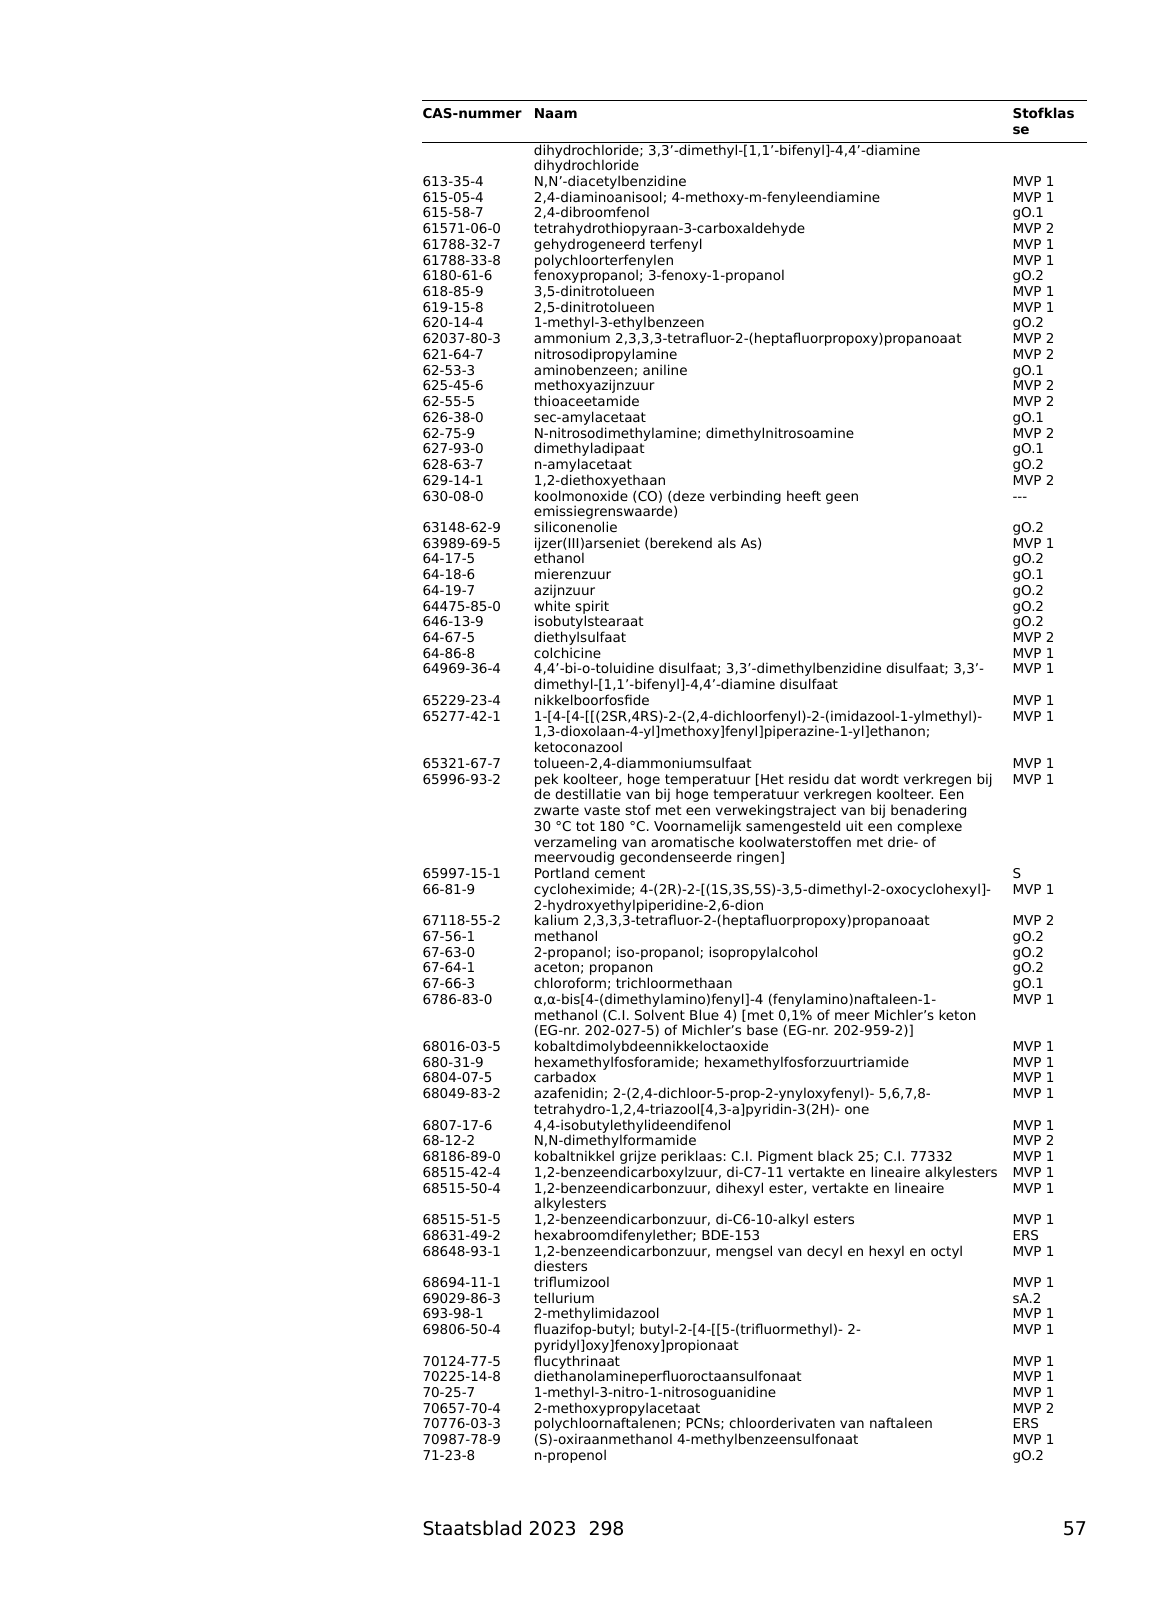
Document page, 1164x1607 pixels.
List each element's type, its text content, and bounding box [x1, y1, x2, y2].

table_cell 63989-69-5 [422, 536, 528, 551]
table_cell MVP 1 [1006, 1039, 1087, 1054]
table_cell S [1006, 866, 1087, 882]
table_cell 62-53-3 [422, 363, 528, 378]
table_cell 68515-42-4 [422, 1165, 528, 1180]
table_cell 67118-55-2 [422, 913, 528, 929]
table_cell 628-63-7 [422, 457, 528, 473]
table_cell hexamethylfosforamide; hexamethylfosforzuurtriamide [528, 1055, 1006, 1070]
table_cell 64-19-7 [422, 583, 528, 598]
table_cell MVP 2 [1006, 630, 1087, 646]
table_cell MVP 2 [1006, 394, 1087, 410]
table_cell MVP 2 [1006, 1133, 1087, 1149]
table_cell 615-05-4 [422, 190, 528, 205]
table_cell MVP 1 [1006, 661, 1087, 693]
table_cell kalium 2,3,3,3-tetrafluor-2-(heptafluorpropoxy)propanoaat [528, 913, 1006, 929]
table_cell 6807-17-6 [422, 1118, 528, 1133]
table_cell 2-propanol; iso-propanol; isopropylalcohol [528, 945, 1006, 960]
table_cell 70124-77-5 [422, 1354, 528, 1369]
table_cell 64-86-8 [422, 646, 528, 661]
table_cell fluazifop-butyl; butyl-2-[4-[[5-(trifluormethyl)- 2-pyridyl]oxy]fenoxy]propionaat [528, 1322, 1006, 1353]
table_cell kobaltdimolybdeennikkeloctaoxide [528, 1039, 1006, 1054]
table_cell gO.1 [1006, 205, 1087, 221]
table_cell 68631-49-2 [422, 1228, 528, 1243]
table_cell 68186-89-0 [422, 1149, 528, 1165]
table_cell 68515-51-5 [422, 1212, 528, 1228]
table_cell MVP 1 [1006, 1212, 1087, 1228]
table_cell MVP 2 [1006, 347, 1087, 362]
table_cell 3,5-dinitrotolueen [528, 284, 1006, 299]
table_cell 619-15-8 [422, 300, 528, 315]
table_cell 68-12-2 [422, 1133, 528, 1149]
table_cell MVP 1 [1006, 1243, 1087, 1275]
table_cell N,N’-diacetylbenzidine [528, 174, 1006, 189]
table_cell methoxyazijnzuur [528, 378, 1006, 394]
table_cell 65229-23-4 [422, 693, 528, 708]
table_cell gO.2 [1006, 583, 1087, 598]
table_cell 64969-36-4 [422, 661, 528, 693]
table_cell 61788-32-7 [422, 237, 528, 252]
table_cell MVP 1 [1006, 174, 1087, 189]
table_cell 70-25-7 [422, 1385, 528, 1401]
table_cell MVP 2 [1006, 473, 1087, 488]
table_cell 62-55-5 [422, 394, 528, 410]
table_cell isobutylstearaat [528, 614, 1006, 630]
table_cell ijzer(III)arseniet (berekend als As) [528, 536, 1006, 551]
table_cell Portland cement [528, 866, 1006, 882]
table_cell 629-14-1 [422, 473, 528, 488]
table_cell 64-67-5 [422, 630, 528, 646]
table_cell MVP 1 [1006, 1369, 1087, 1385]
table_cell tellurium [528, 1291, 1006, 1306]
table_cell MVP 2 [1006, 1401, 1087, 1416]
table_cell 64-17-5 [422, 551, 528, 567]
table_cell 1,2-benzeendicarbonzuur, dihexyl ester, vertakte en lineaire alkylesters [528, 1180, 1006, 1212]
table_cell 70776-03-3 [422, 1416, 528, 1432]
table_cell 6180-61-6 [422, 268, 528, 284]
table_cell ERS [1006, 1416, 1087, 1432]
table_cell 6786-83-0 [422, 992, 528, 1039]
table_cell aminobenzeen; aniline [528, 363, 1006, 378]
table_cell 70987-78-9 [422, 1432, 528, 1448]
table_cell 61788-33-8 [422, 253, 528, 268]
table_cell MVP 2 [1006, 331, 1087, 347]
table_cell gO.1 [1006, 567, 1087, 583]
table_cell MVP 1 [1006, 1118, 1087, 1133]
table_cell 2,4-diaminoanisool; 4-methoxy-m-fenyleendiamine [528, 190, 1006, 205]
table_cell aceton; propanon [528, 960, 1006, 976]
table_cell MVP 1 [1006, 536, 1087, 551]
table_cell 1-methyl-3-ethylbenzeen [528, 315, 1006, 331]
table_cell azafenidin; 2-(2,4-dichloor-5-prop-2-ynyloxyfenyl)- 5,6,7,8-tetrahydro-1,2,4-triazool[4,3-a]pyridin-3(2H)- one [528, 1086, 1006, 1117]
table_cell 693-98-1 [422, 1306, 528, 1322]
table_cell polychloornaftalenen; PCNs; chloorderivaten van naftaleen [528, 1416, 1006, 1432]
table_cell MVP 1 [1006, 1086, 1087, 1117]
table_cell ammonium 2,3,3,3-tetrafluor-2-(heptafluorpropoxy)propanoaat [528, 331, 1006, 347]
table_cell 68016-03-5 [422, 1039, 528, 1054]
table_cell 680-31-9 [422, 1055, 528, 1070]
table_cell 626-38-0 [422, 410, 528, 425]
table_cell flucythrinaat [528, 1354, 1006, 1369]
table_cell gehydrogeneerd terfenyl [528, 237, 1006, 252]
table_cell α,α-bis[4-(dimethylamino)fenyl]-4 (fenylamino)naftaleen-1-methanol (C.I. Solvent Blue 4) [met 0,1% of meer Michler’s keton (EG-nr. 202-027-5) of Michler’s base (EG-nr. 202-959-2)] [528, 992, 1006, 1039]
table_cell tetrahydrothiopyraan-3-carboxaldehyde [528, 221, 1006, 237]
table_cell [1006, 143, 1087, 174]
table_cell n-propenol [528, 1448, 1006, 1463]
table_cell ethanol [528, 551, 1006, 567]
table_cell 4,4’-bi-o-toluidine disulfaat; 3,3’-dimethylbenzidine disulfaat; 3,3’-dimethyl-[1,1’-bifenyl]-4,4’-diamine disulfaat [528, 661, 1006, 693]
table_cell gO.2 [1006, 520, 1087, 536]
table_cell siliconenolie [528, 520, 1006, 536]
table_cell 6804-07-5 [422, 1070, 528, 1086]
table_cell koolmonoxide (CO) (deze verbinding heeft geen emissiegrenswaarde) [528, 488, 1006, 520]
table_cell gO.2 [1006, 551, 1087, 567]
table_cell 4,4-isobutylethylideendifenol [528, 1118, 1006, 1133]
table_cell pek koolteer, hoge temperatuur [Het residu dat wordt verkregen bij de destillatie van bij hoge temperatuur verkregen koolteer. Een zwarte vaste stof met een verwekingstraject van bij benadering 30 °C tot 180 °C. Voornamelijk samengesteld uit een complexe verzameling van aromatische koolwaterstoffen met drie- of meervoudig gecondenseerde ringen] [528, 771, 1006, 866]
table_cell polychloorterfenylen [528, 253, 1006, 268]
table_cell 1-methyl-3-nitro-1-nitrosoguanidine [528, 1385, 1006, 1401]
table_cell 69029-86-3 [422, 1291, 528, 1306]
table_cell MVP 1 [1006, 992, 1087, 1039]
table_cell nitrosodipropylamine [528, 347, 1006, 362]
table_cell 625-45-6 [422, 378, 528, 394]
table_cell 68049-83-2 [422, 1086, 528, 1117]
table_cell nikkelboorfosfide [528, 693, 1006, 708]
table_cell MVP 1 [1006, 284, 1087, 299]
table_cell 71-23-8 [422, 1448, 528, 1463]
table_cell MVP 1 [1006, 646, 1087, 661]
table_cell MVP 1 [1006, 882, 1087, 913]
table_cell MVP 1 [1006, 237, 1087, 252]
table_cell MVP 1 [1006, 1385, 1087, 1401]
table_cell 69806-50-4 [422, 1322, 528, 1353]
table_cell azijnzuur [528, 583, 1006, 598]
table_cell gO.2 [1006, 1448, 1087, 1463]
table_cell triflumizool [528, 1275, 1006, 1291]
table_cell gO.2 [1006, 929, 1087, 944]
table_cell chloroform; trichloormethaan [528, 976, 1006, 992]
table_cell white spirit [528, 599, 1006, 614]
table_cell 65321-67-7 [422, 756, 528, 771]
table_cell n-amylacetaat [528, 457, 1006, 473]
table_cell MVP 1 [1006, 1055, 1087, 1070]
table_header Stofklasse [1006, 101, 1087, 142]
table_header CAS-nummer [422, 101, 528, 142]
table_cell ERS [1006, 1228, 1087, 1243]
table_cell MVP 2 [1006, 913, 1087, 929]
table_cell 62-75-9 [422, 425, 528, 441]
table_cell MVP 1 [1006, 253, 1087, 268]
table_cell tolueen-2,4-diammoniumsulfaat [528, 756, 1006, 771]
table_cell 2,5-dinitrotolueen [528, 300, 1006, 315]
table_cell mierenzuur [528, 567, 1006, 583]
table_cell gO.2 [1006, 960, 1087, 976]
table_cell 1,2-benzeendicarbonzuur, mengsel van decyl en hexyl en octyl diesters [528, 1243, 1006, 1275]
table_cell MVP 1 [1006, 709, 1087, 756]
table_cell 613-35-4 [422, 174, 528, 189]
table_cell MVP 1 [1006, 1070, 1087, 1086]
table_cell 1-[4-[4-[[(2SR,4RS)-2-(2,4-dichloorfenyl)-2-(imidazool-1-ylmethyl)-1,3-dioxolaan-4-yl]methoxy]fenyl]piperazine-1-yl]ethanon; ketoconazool [528, 709, 1006, 756]
table_cell --- [1006, 488, 1087, 520]
table_cell fenoxypropanol; 3-fenoxy-1-propanol [528, 268, 1006, 284]
table_cell 67-66-3 [422, 976, 528, 992]
table_cell MVP 1 [1006, 756, 1087, 771]
table_cell 67-64-1 [422, 960, 528, 976]
table_cell 68694-11-1 [422, 1275, 528, 1291]
table_cell colchicine [528, 646, 1006, 661]
table_cell gO.1 [1006, 363, 1087, 378]
table_cell diethanolamineperfluoroctaansulfonaat [528, 1369, 1006, 1385]
table_cell cycloheximide; 4-(2R)-2-[(1S,3S,5S)-3,5-dimethyl-2-oxocyclohexyl]-2-hydroxyethylpiperidine-2,6-dion [528, 882, 1006, 913]
table_cell 1,2-diethoxyethaan [528, 473, 1006, 488]
table_cell MVP 2 [1006, 425, 1087, 441]
table_header Naam [528, 101, 1006, 142]
table_cell 646-13-9 [422, 614, 528, 630]
table_cell gO.2 [1006, 315, 1087, 331]
table_cell gO.2 [1006, 945, 1087, 960]
table_cell MVP 1 [1006, 300, 1087, 315]
table_cell gO.1 [1006, 976, 1087, 992]
table_cell 70657-70-4 [422, 1401, 528, 1416]
table_cell methanol [528, 929, 1006, 944]
table_cell MVP 1 [1006, 1149, 1087, 1165]
table_cell 70225-14-8 [422, 1369, 528, 1385]
table_cell 61571-06-0 [422, 221, 528, 237]
table_cell gO.2 [1006, 457, 1087, 473]
table_cell 68648-93-1 [422, 1243, 528, 1275]
table_cell sA.2 [1006, 1291, 1087, 1306]
table_cell [422, 143, 528, 174]
table_cell 615-58-7 [422, 205, 528, 221]
table_cell 67-63-0 [422, 945, 528, 960]
table_cell 65277-42-1 [422, 709, 528, 756]
table_cell 630-08-0 [422, 488, 528, 520]
table_cell (S)-oxiraanmethanol 4-methylbenzeensulfonaat [528, 1432, 1006, 1448]
table_cell 1,2-benzeendicarbonzuur, di-C6-10-alkyl esters [528, 1212, 1006, 1228]
table_cell 68515-50-4 [422, 1180, 528, 1212]
table_cell 627-93-0 [422, 441, 528, 457]
table_cell carbadox [528, 1070, 1006, 1086]
table_cell 62037-80-3 [422, 331, 528, 347]
table_cell hexabroomdifenylether; BDE-153 [528, 1228, 1006, 1243]
table_cell 63148-62-9 [422, 520, 528, 536]
table_cell kobaltnikkel grijze periklaas: C.I. Pigment black 25; C.I. 77332 [528, 1149, 1006, 1165]
table_cell MVP 1 [1006, 1354, 1087, 1369]
table_cell 1,2-benzeendicarboxylzuur, di-C7-11 vertakte en lineaire alkylesters [528, 1165, 1006, 1180]
table_cell diethylsulfaat [528, 630, 1006, 646]
table_cell gO.1 [1006, 410, 1087, 425]
table_cell MVP 1 [1006, 1180, 1087, 1212]
table_cell dimethyladipaat [528, 441, 1006, 457]
table_cell 2-methylimidazool [528, 1306, 1006, 1322]
table_cell sec-amylacetaat [528, 410, 1006, 425]
table_cell gO.1 [1006, 441, 1087, 457]
table_cell 618-85-9 [422, 284, 528, 299]
table_cell 64-18-6 [422, 567, 528, 583]
table_cell gO.2 [1006, 268, 1087, 284]
table_cell MVP 1 [1006, 1322, 1087, 1353]
table_cell MVP 2 [1006, 378, 1087, 394]
table_cell MVP 2 [1006, 221, 1087, 237]
table_cell 64475-85-0 [422, 599, 528, 614]
table_cell MVP 1 [1006, 693, 1087, 708]
table_cell gO.2 [1006, 614, 1087, 630]
table_cell MVP 1 [1006, 1306, 1087, 1322]
table_cell gO.2 [1006, 599, 1087, 614]
table_cell MVP 1 [1006, 1275, 1087, 1291]
table_cell 65996-93-2 [422, 771, 528, 866]
table_cell dihydrochloride; 3,3’-dimethyl-[1,1’-bifenyl]-4,4’-diamine dihydrochloride [528, 143, 1006, 174]
table_cell MVP 1 [1006, 1432, 1087, 1448]
table_cell MVP 1 [1006, 1165, 1087, 1180]
table_cell 2-methoxypropylacetaat [528, 1401, 1006, 1416]
table_cell thioaceetamide [528, 394, 1006, 410]
table_cell 67-56-1 [422, 929, 528, 944]
table_cell 65997-15-1 [422, 866, 528, 882]
table_cell 621-64-7 [422, 347, 528, 362]
table_cell 2,4-dibroomfenol [528, 205, 1006, 221]
table_cell N-nitrosodimethylamine; dimethylnitrosoamine [528, 425, 1006, 441]
table_cell MVP 1 [1006, 190, 1087, 205]
table_cell MVP 1 [1006, 771, 1087, 866]
table_cell N,N-dimethylformamide [528, 1133, 1006, 1149]
table_cell 620-14-4 [422, 315, 528, 331]
table_cell 66-81-9 [422, 882, 528, 913]
